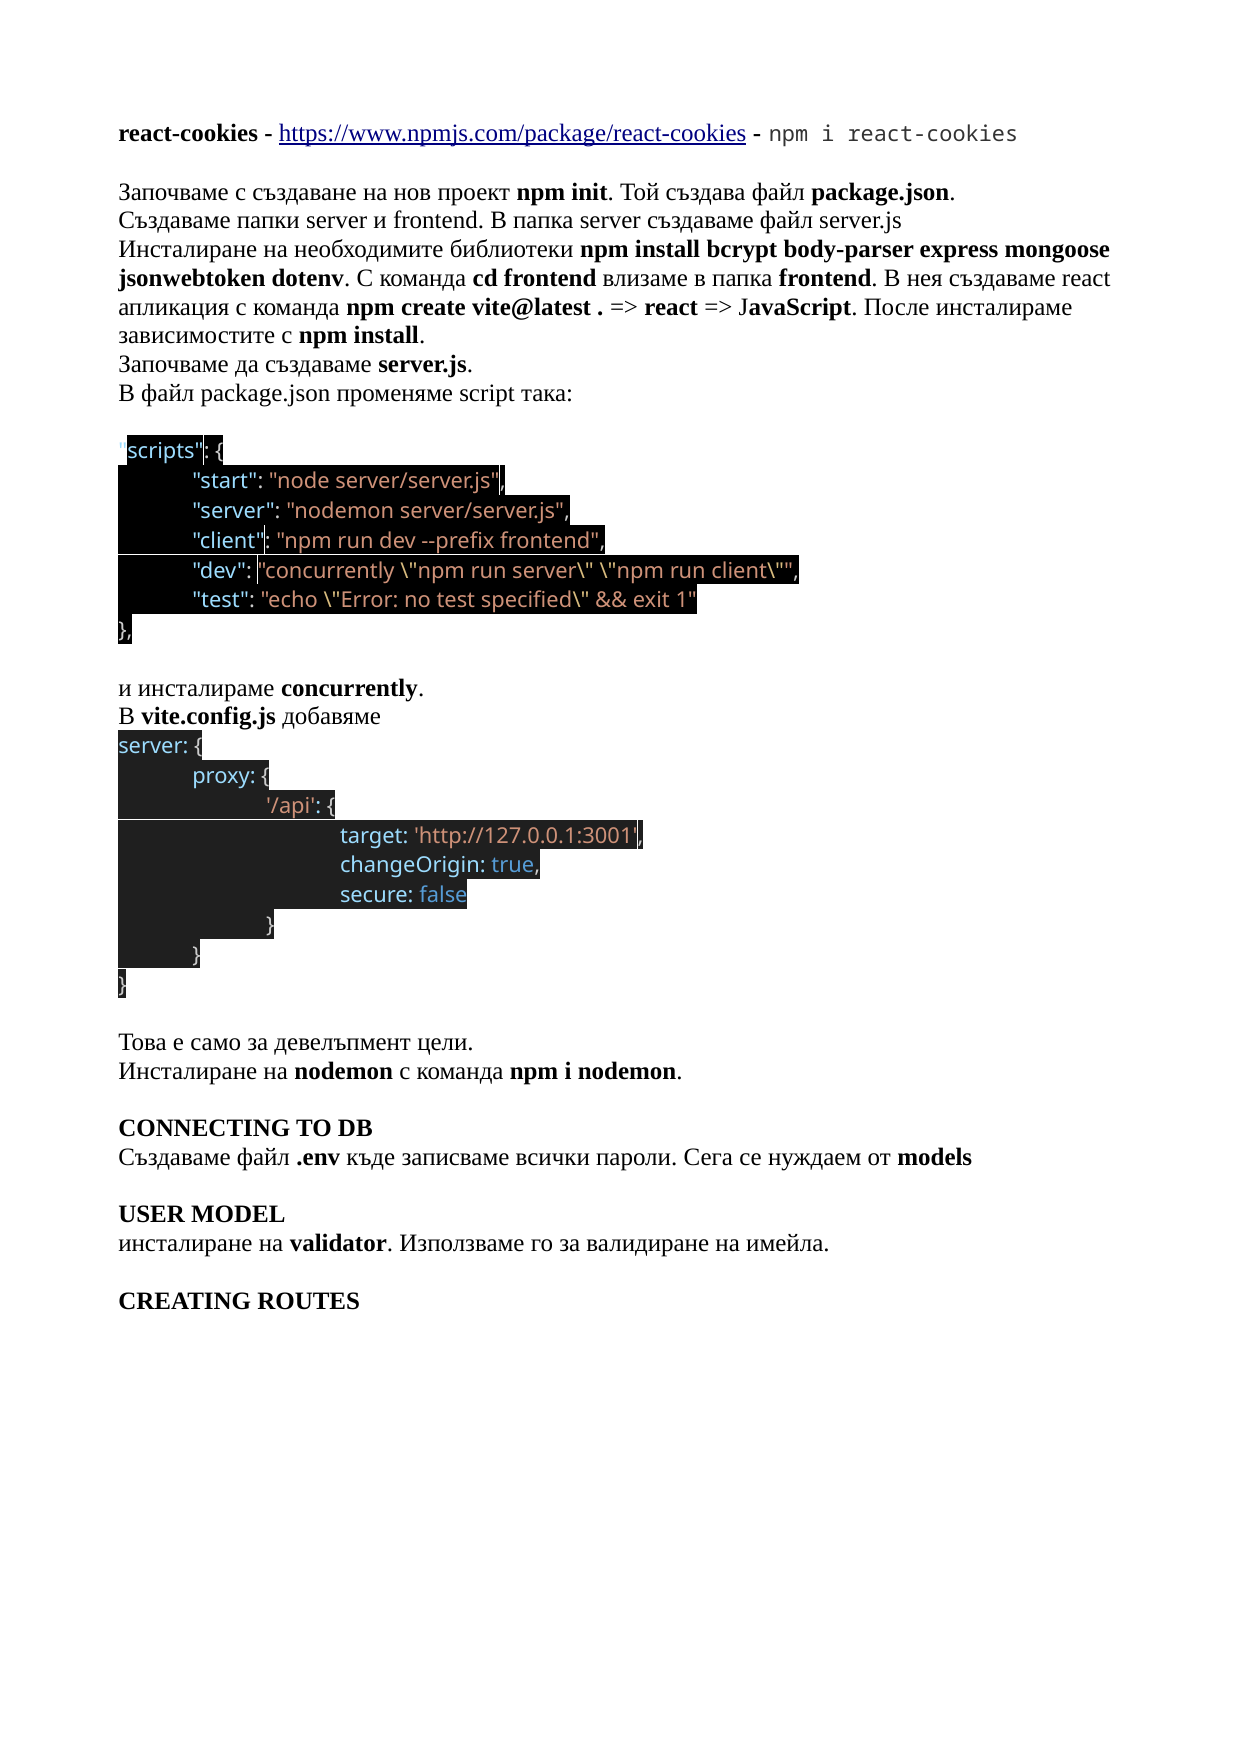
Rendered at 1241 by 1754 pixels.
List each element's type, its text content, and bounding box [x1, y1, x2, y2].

text } [118, 939, 1122, 968]
text и инсталираме concurrently. [118, 673, 1122, 701]
text }, [118, 614, 1122, 644]
text Създаваме файл .env къде записваме всички пароли. Сега се нуждаем от models [118, 1142, 1122, 1171]
text Започваме с създаване на нов проект npm init. Той създава файл package.json. [118, 177, 1122, 205]
text "test": "echo \"Error: no test specified\" && exit 1" [118, 584, 1122, 614]
text CONNECTING TO DB [118, 1113, 1122, 1142]
text secure: false [118, 879, 1122, 909]
text target: 'http://127.0.0.1:3001', [118, 819, 1122, 849]
text Създаваме папки server и frontend. В папка server създаваме файл server.js [118, 205, 1122, 234]
text "scripts": { [118, 435, 1122, 465]
text "start": "node server/server.js", [118, 465, 1122, 495]
text В файл package.json променяме script така: [118, 378, 1122, 407]
text proxy: { [118, 760, 1122, 790]
text server: { [118, 730, 1122, 760]
text } [118, 909, 1122, 939]
text Това е само за девелъпмент цели. [118, 1027, 1122, 1056]
text Започваме да създаваме server.js. [118, 349, 1122, 378]
text В vite.config.js добавяме [118, 701, 1122, 730]
text react-cookies - https://www.npmjs.com/package/react-cookies - npm i react-cookies [118, 118, 1122, 148]
text "server": "nodemon server/server.js", [118, 495, 1122, 525]
text инсталиране на validator. Използваме го за валидиране на имейла. [118, 1228, 1122, 1257]
text } [118, 968, 1122, 998]
text USER MODEL [118, 1199, 1122, 1228]
text "client": "npm run dev --prefix frontend", [118, 525, 1122, 554]
text "dev": "concurrently \"npm run server\" \"npm run client\"", [118, 554, 1122, 584]
text CREATING ROUTES [118, 1286, 1122, 1314]
text Инсталиране на nodemon с команда npm i nodemon. [118, 1056, 1122, 1084]
text changeOrigin: true, [118, 849, 1122, 879]
text Инсталиране на необходимите библиотеки npm install bcrypt body-parser express mongoose jsonwebtoken dotenv. С команда cd frontend влизаме в папка frontend. В нея създаваме react апликация с команда npm create vite@latest . => react => JavaScript. После инсталираме зависимостите с npm install. [118, 234, 1122, 349]
text '/api': { [118, 790, 1122, 819]
